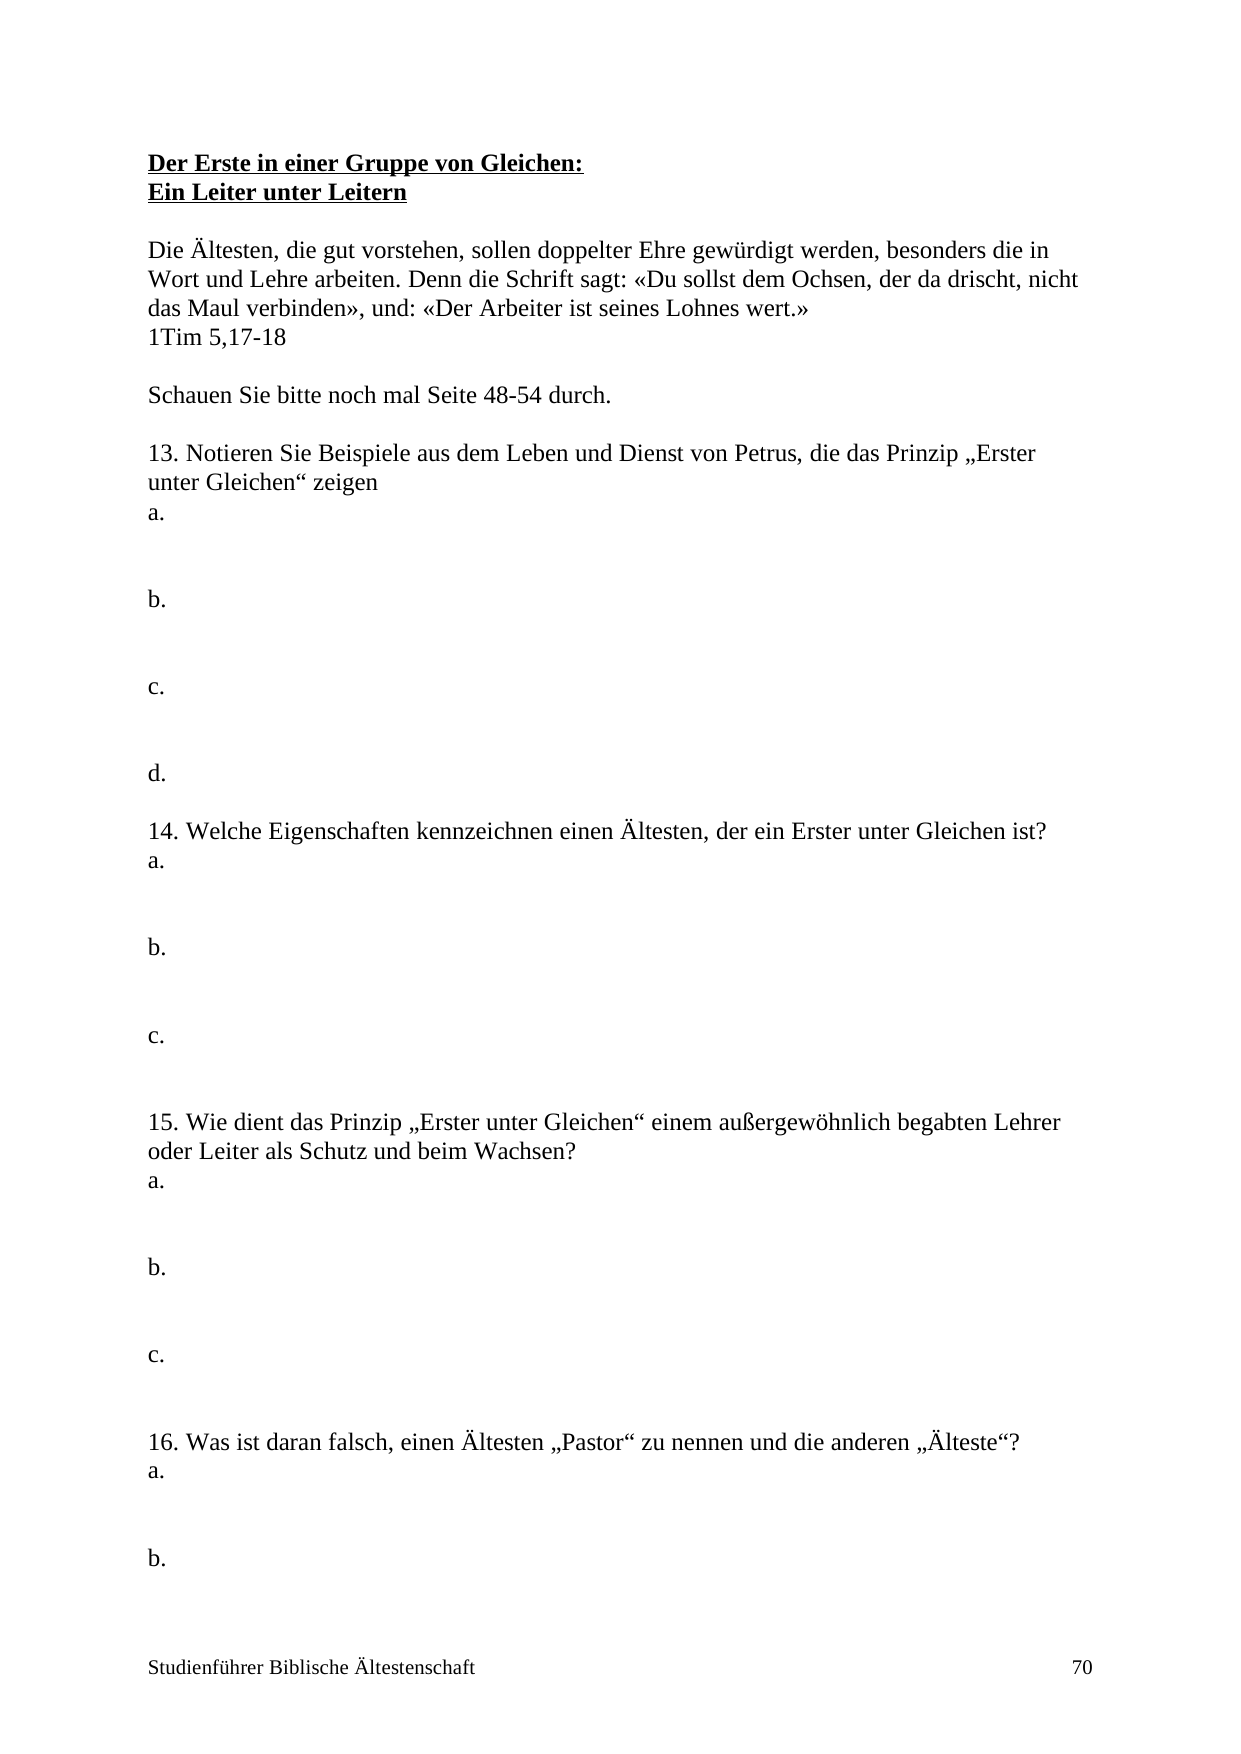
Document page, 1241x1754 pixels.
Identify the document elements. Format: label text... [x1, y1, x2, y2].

text c. [148, 671, 1093, 700]
text Die Ältesten, die gut vorstehen, sollen doppelter Ehre gewürdigt werden, besonders die in Wort und Lehre arbeiten. Denn die Schrift sagt: «Du sollst dem Ochsen, der da drischt, nicht das Maul verbinden», und: «Der Arbeiter ist seines Lohnes wert.» [148, 235, 1093, 322]
text 16. Was ist daran falsch, einen Ältesten „Pastor“ zu nennen und die anderen „Älteste“? [148, 1426, 1093, 1455]
text Ein Leiter unter Leitern [148, 177, 1093, 206]
text b. [148, 583, 1093, 613]
text a. [148, 1165, 1093, 1194]
text Schauen Sie bitte noch mal Seite 48-54 durch. [148, 380, 1093, 409]
text 1Tim 5,17-18 [148, 322, 1093, 351]
text c. [148, 1019, 1093, 1048]
text a. [148, 845, 1093, 874]
text Der Erste in einer Gruppe von Gleichen: [148, 148, 1093, 177]
text b. [148, 1252, 1093, 1281]
text d. [148, 758, 1093, 787]
text c. [148, 1339, 1093, 1368]
text 13. Notieren Sie Beispiele aus dem Leben und Dienst von Petrus, die das Prinzip „Erster unter Gleichen“ zeigen [148, 438, 1093, 496]
text a. [148, 496, 1093, 525]
text b. [148, 932, 1093, 961]
text a. [148, 1455, 1093, 1484]
text 15. Wie dient das Prinzip „Erster unter Gleichen“ einem außergewöhnlich begabten Lehrer oder Leiter als Schutz und beim Wachsen? [148, 1107, 1093, 1165]
text b. [148, 1543, 1093, 1572]
text 14. Welche Eigenschaften kennzeichnen einen Ältesten, der ein Erster unter Gleichen ist? [148, 816, 1093, 845]
